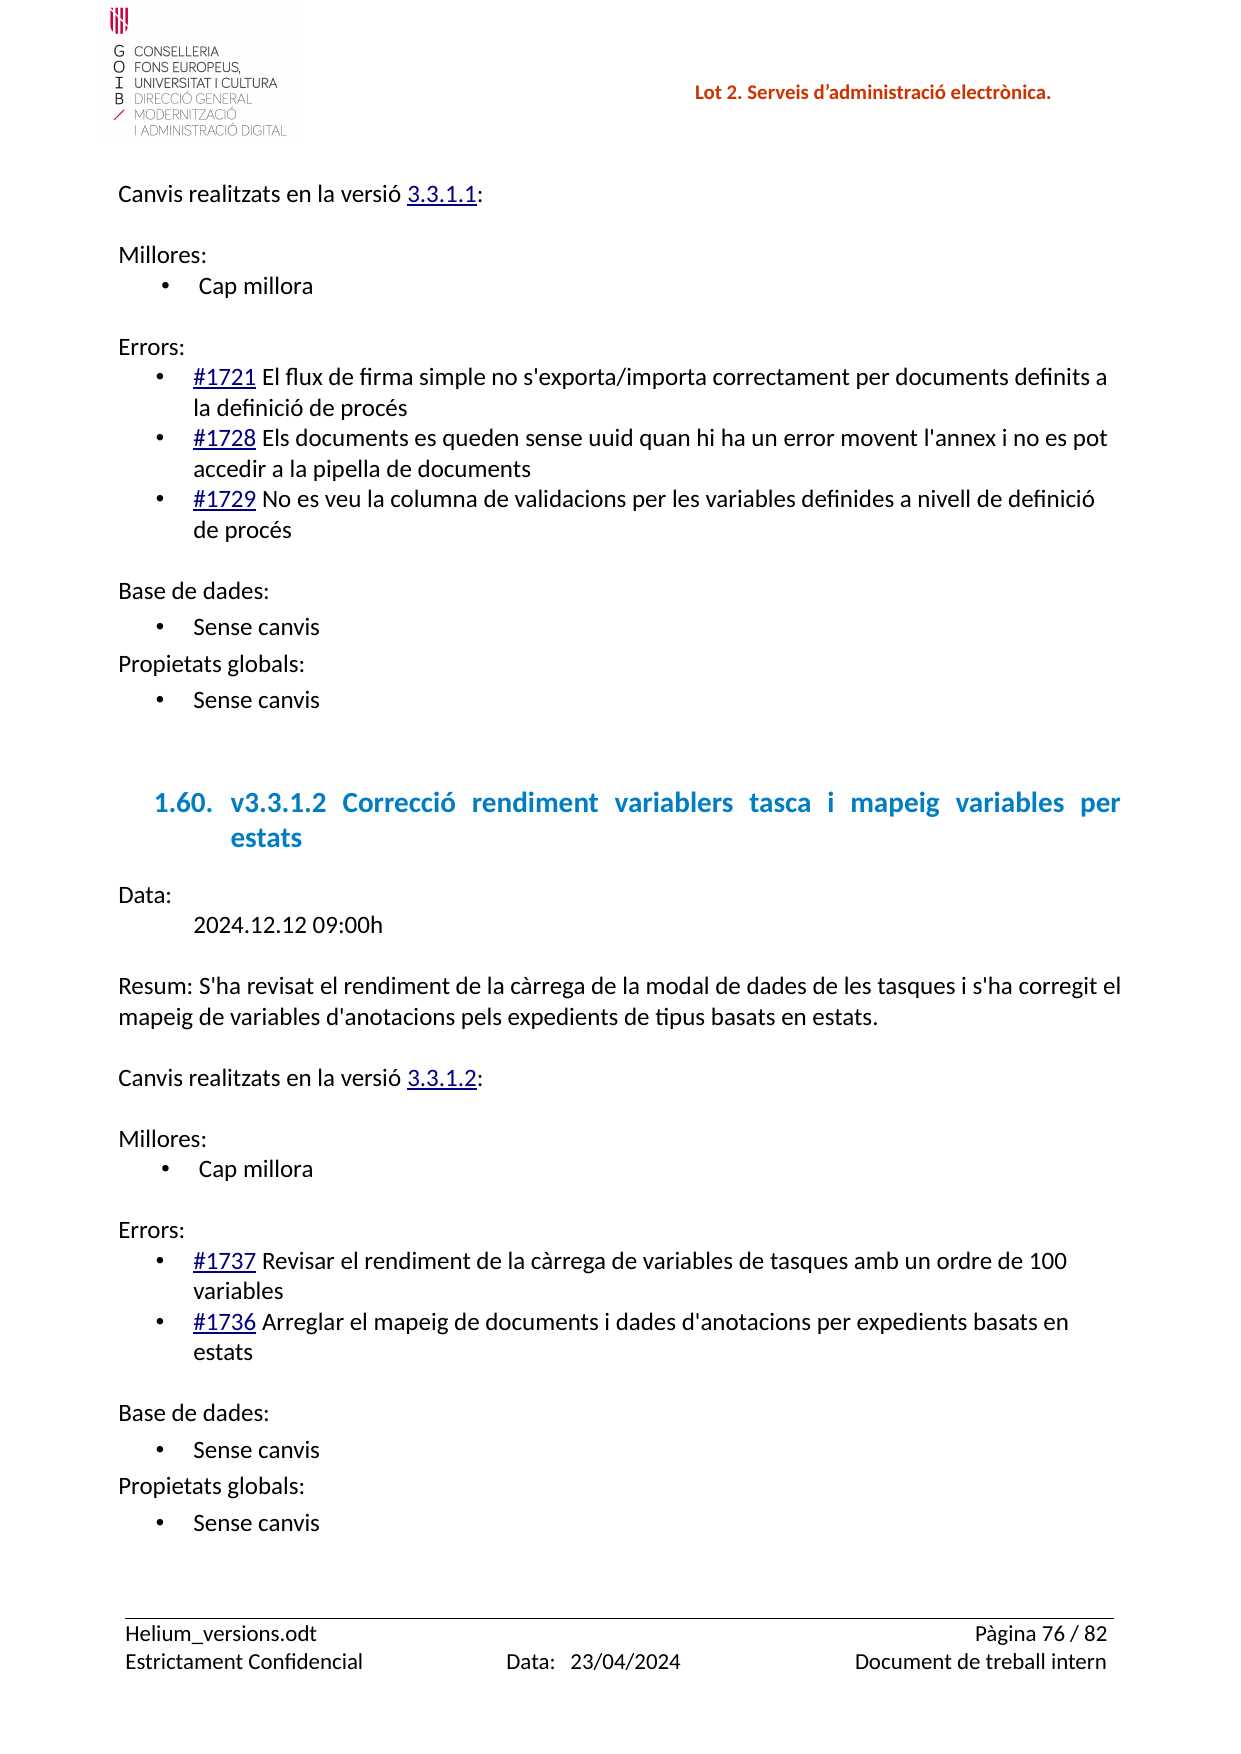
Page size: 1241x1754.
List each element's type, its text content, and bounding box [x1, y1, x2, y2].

list Sense canvis [156, 1507, 1122, 1537]
text 2024.12.12 09:00h [118, 909, 1122, 940]
list Sense canvis [156, 684, 1122, 715]
list Sense canvis [156, 1434, 1122, 1464]
text Millores: [118, 239, 1122, 270]
text Errors: [118, 1214, 1122, 1245]
text Base de dades: [118, 575, 1122, 606]
list #1729 No es veu la columna de validacions per les variables definides a nivell de definició de procés [156, 483, 1122, 544]
text Errors: [118, 331, 1122, 361]
text Base de dades: [118, 1398, 1122, 1428]
list Cap millora [161, 1153, 1122, 1184]
text Propietats globals: [118, 1471, 1122, 1501]
subtitle v3.3.1.2 Correcció rendiment variablers tasca i mapeig variables per estats [153, 784, 1122, 855]
list Cap millora [161, 270, 1122, 300]
list #1737 Revisar el rendiment de la càrrega de variables de tasques amb un ordre de 100 variables [156, 1245, 1122, 1306]
text Canvis realitzats en la versió 3.3.1.1: [118, 178, 1122, 209]
list Sense canvis [156, 611, 1122, 642]
text Millores: [118, 1123, 1122, 1153]
text Resum: S'ha revisat el rendiment de la càrrega de la modal de dades de les tasques i s'ha corregit el mapeig de variables d'anotacions pels expedients de tipus basats en estats. [118, 970, 1122, 1031]
picture [100, 0, 297, 144]
text Propietats globals: [118, 648, 1122, 678]
list #1721 El flux de firma simple no s'exporta/importa correctament per documents definits a la definició de procés [156, 361, 1122, 422]
text Data: [118, 879, 1122, 909]
text Canvis realitzats en la versió 3.3.1.2: [118, 1062, 1122, 1092]
list #1736 Arreglar el mapeig de documents i dades d'anotacions per expedients basats en estats [156, 1306, 1122, 1367]
list #1728 Els documents es queden sense uuid quan hi ha un error movent l'annex i no es pot accedir a la pipella de documents [156, 422, 1122, 483]
